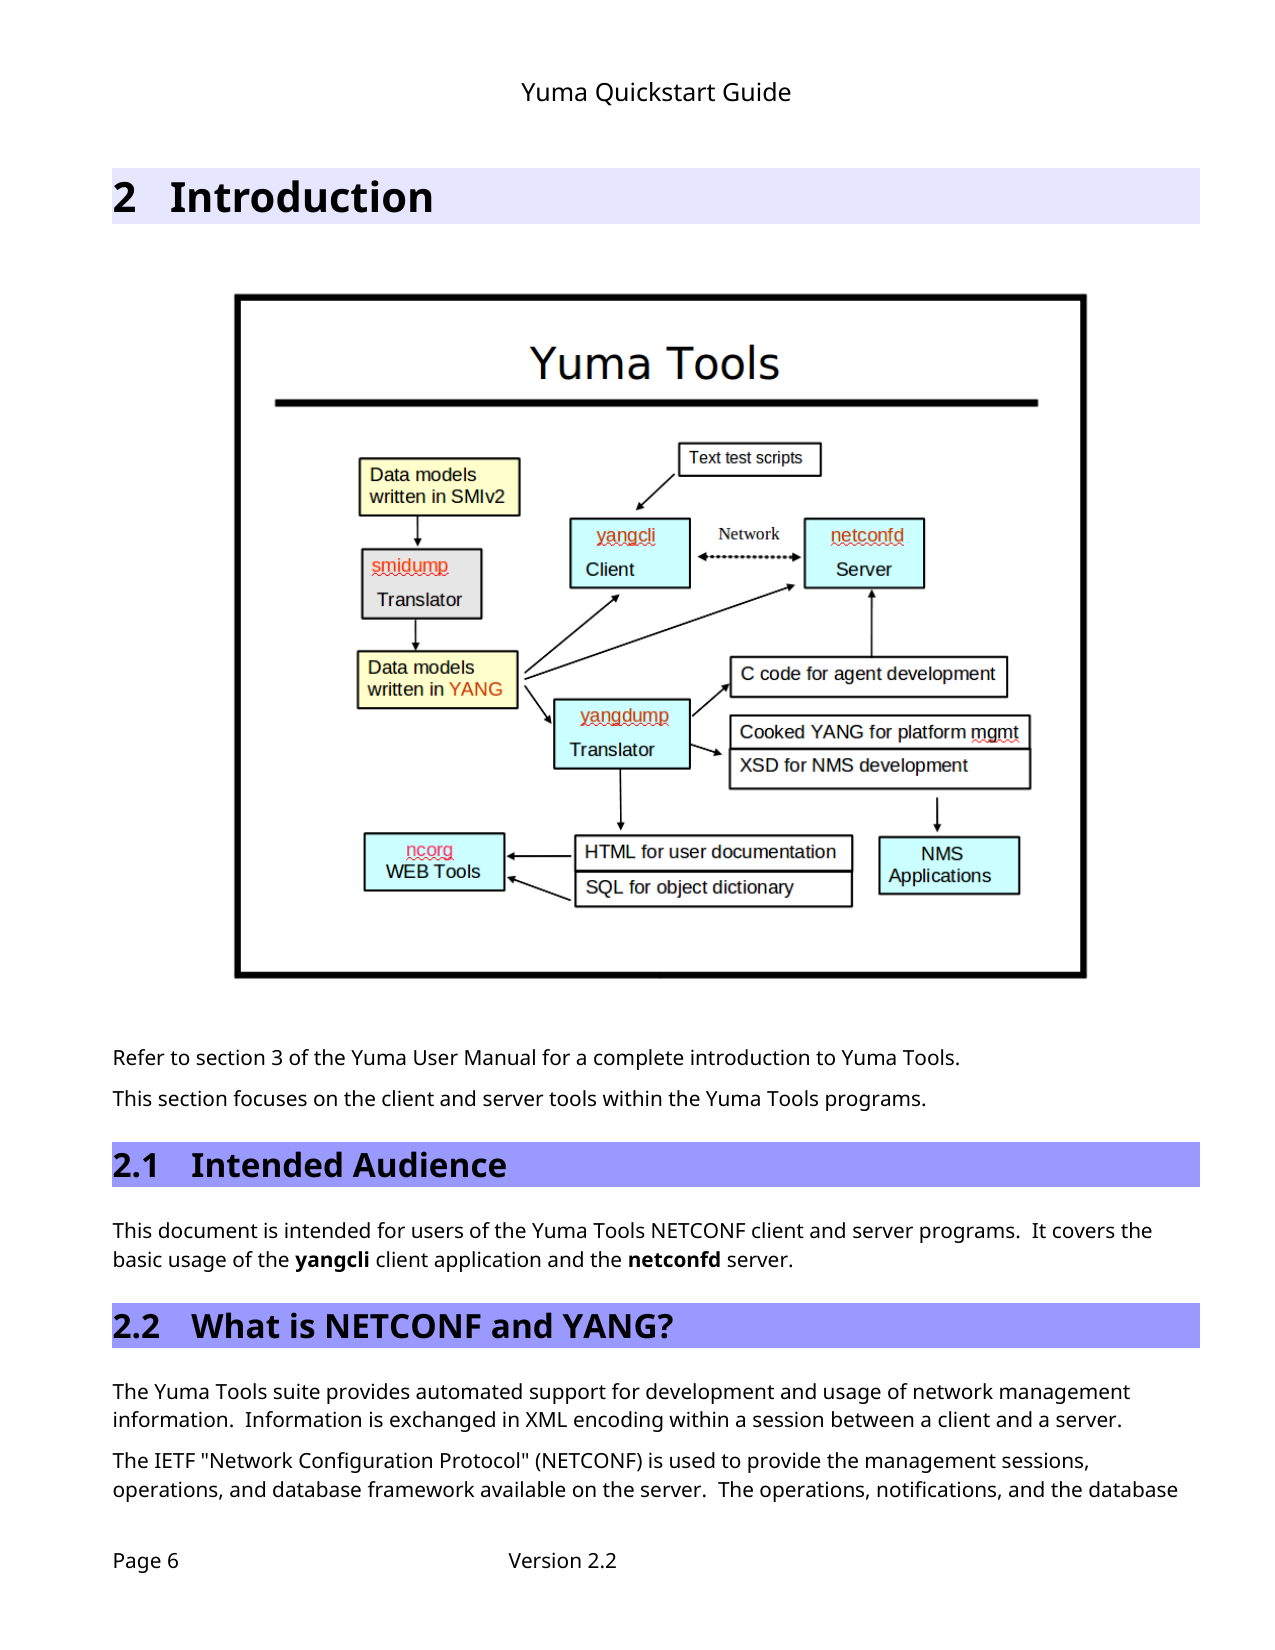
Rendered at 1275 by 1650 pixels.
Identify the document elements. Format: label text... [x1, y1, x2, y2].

subtitle Intended Audience [112, 1142, 1200, 1187]
text The Yuma Tools suite provides automated support for development and usage of network management information. Information is exchanged in XML encoding within a session between a client and a server. [112, 1377, 1200, 1434]
text This section focuses on the client and server tools within the Yuma Tools programs. [112, 1084, 1200, 1113]
text Refer to section 3 of the Yuma User Manual for a complete introduction to Yuma Tools. [112, 1043, 1200, 1072]
text This document is intended for users of the Yuma Tools NETCONF client and server programs. It covers the basic usage of the yangcli client application and the netconfd server. [112, 1217, 1200, 1273]
picture [170, 253, 1143, 1003]
subtitle Introduction [112, 168, 1200, 224]
subtitle What is NETCONF and YANG? [112, 1303, 1200, 1348]
text The IETF "Network Configuration Protocol" (NETCONF) is used to provide the management sessions, operations, and database framework available on the server. The operations, notifications, and the database [112, 1447, 1200, 1503]
